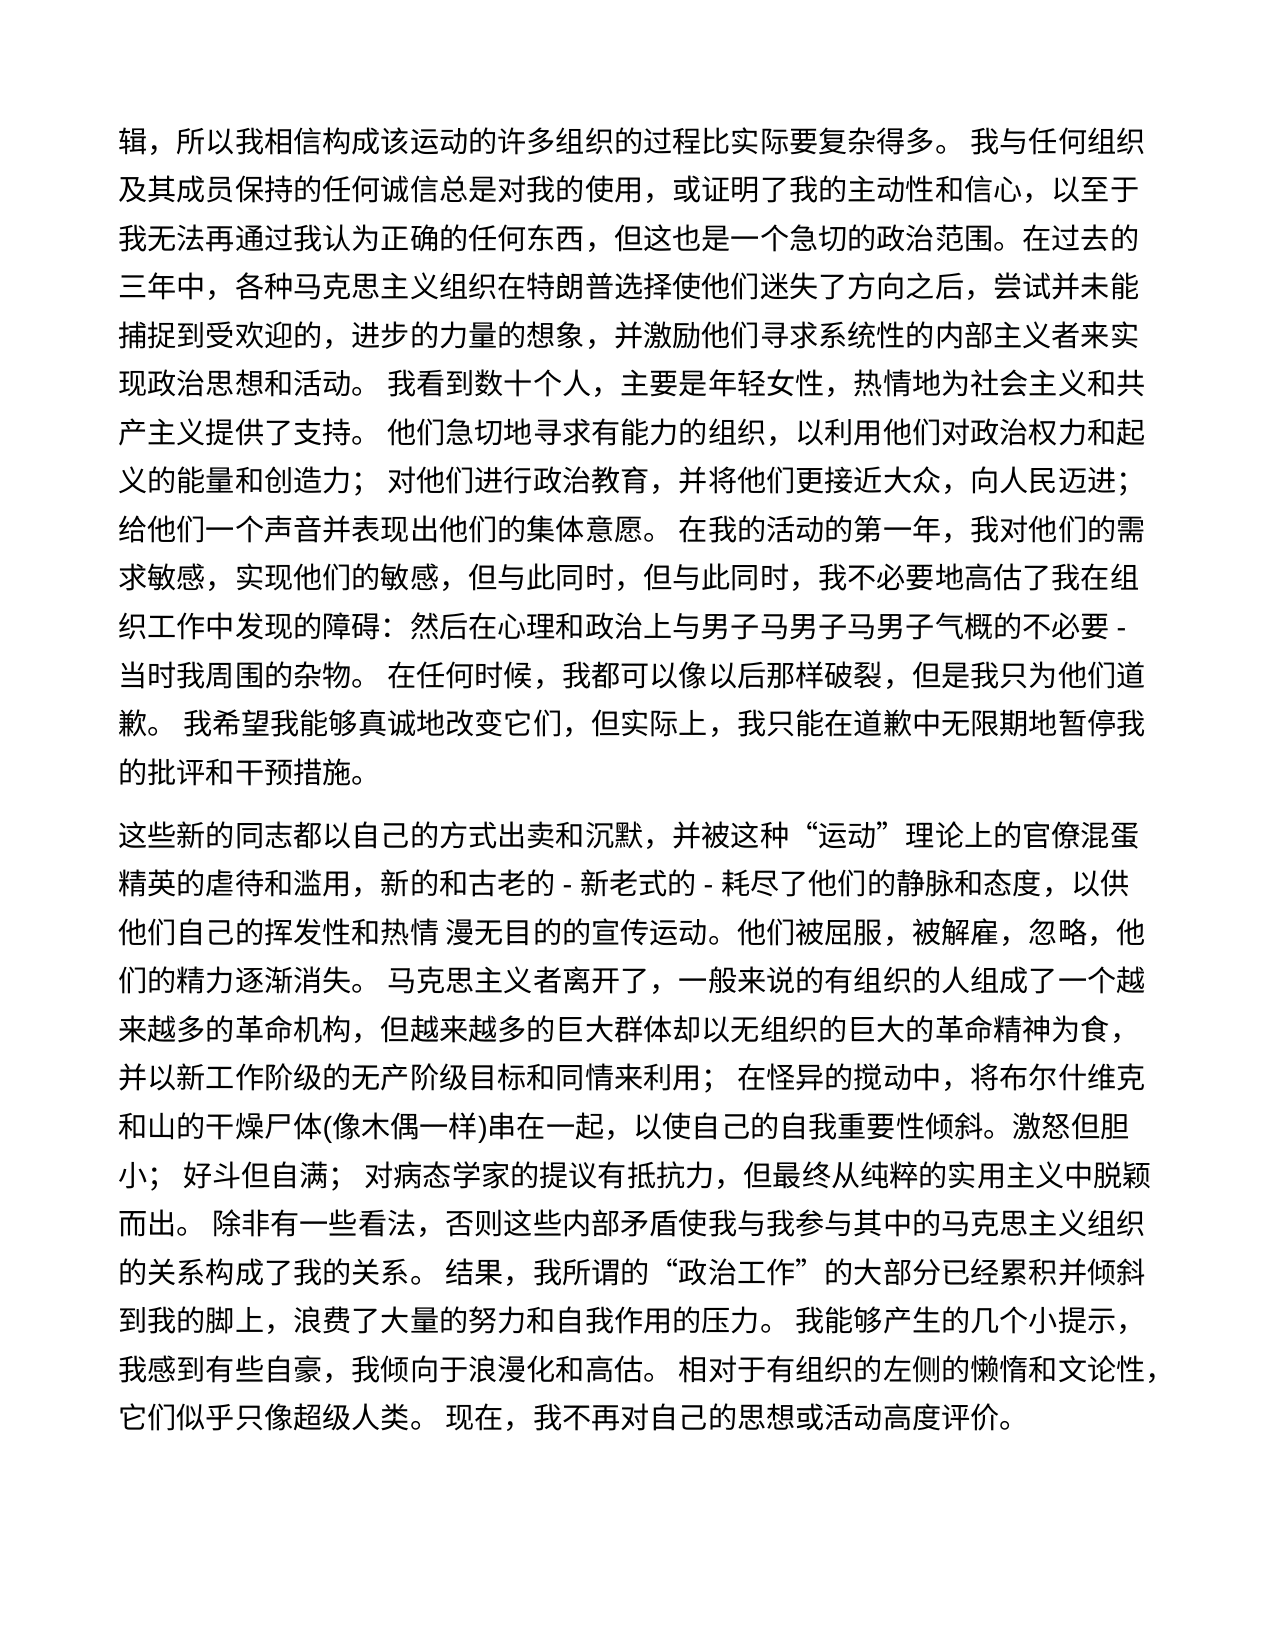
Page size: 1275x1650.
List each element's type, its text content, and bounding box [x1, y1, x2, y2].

text 辑，所以我相信构成该运动的许多组织的过程比实际要复杂得多。 我与任何组织及其成员保持的任何诚信总是对我的使用，或证明了我的主动性和信心，以至于我无法再通过我认为正确的任何东西，但这也是一个急切的政治范围。在过去的三年中，各种马克思主义组织在特朗普选择使他们迷失了方向之后，尝试并未能捕捉到受欢迎的，进步的力量的想象，并激励他们寻求系统性的内部主义者来实现政治思想和活动。 我看到数十个人，主要是年轻女性，热情地为社会主义和共产主义提供了支持。 他们急切地寻求有能力的组织，以利用他们对政治权力和起义的能量和创造力； 对他们进行政治教育，并将他们更接近大众，向人民迈进； 给他们一个声音并表现出他们的集体意愿。 在我的活动的第一年，我对他们的需求敏感，实现他们的敏感，但与此同时，但与此同时，我不必要地高估了我在组织工作中发现的障碍：然后在心理和政治上与男子马男子马男子气概的不必要 - 当时我周围的杂物。 在任何时候，我都可以像以后那样破裂，但是我只为他们道歉。 我希望我能够真诚地改变它们，但实际上，我只能在道歉中无限期地暂停我的批评和干预措施。 [118, 118, 1157, 791]
text 这些新的同志都以自己的方式出卖和沉默，并被这种“运动”理论上的官僚混蛋精英的虐待和滥用，新的和古老的 - 新老式的 - 耗尽了他们的静脉和态度，以供他们自己的挥发性和热情 漫无目的的宣传运动。他们被屈服，被解雇，忽略，他们的精力逐渐消失。 马克思主义者离开了，一般来说的有组织的人组成了一个越来越多的革命机构，但越来越多的巨大群体却以无组织的巨大的革命精神为食，并以新工作阶级的无产阶级目标和同情来利用； 在怪异的搅动中，将布尔什维克和山的干燥尸体(像木偶一样)串在一起，以使自己的自我重要性倾斜。激怒但胆小； 好斗但自满； 对病态学家的提议有抵抗力，但最终从纯粹的实用主义中脱颖而出。 除非有一些看法，否则这些内部矛盾使我与我参与其中的马克思主义组织的关系构成了我的关系。 结果，我所谓的“政治工作”的大部分已经累积并倾斜到我的脚上，浪费了大量的努力和自我作用的压力。 我能够产生的几个小提示，我感到有些自豪，我倾向于浪漫化和高估。 相对于有组织的左侧的懒惰和文论性，它们似乎只像超级人类。 现在，我不再对自己的思想或活动高度评价。 [118, 812, 1157, 1437]
